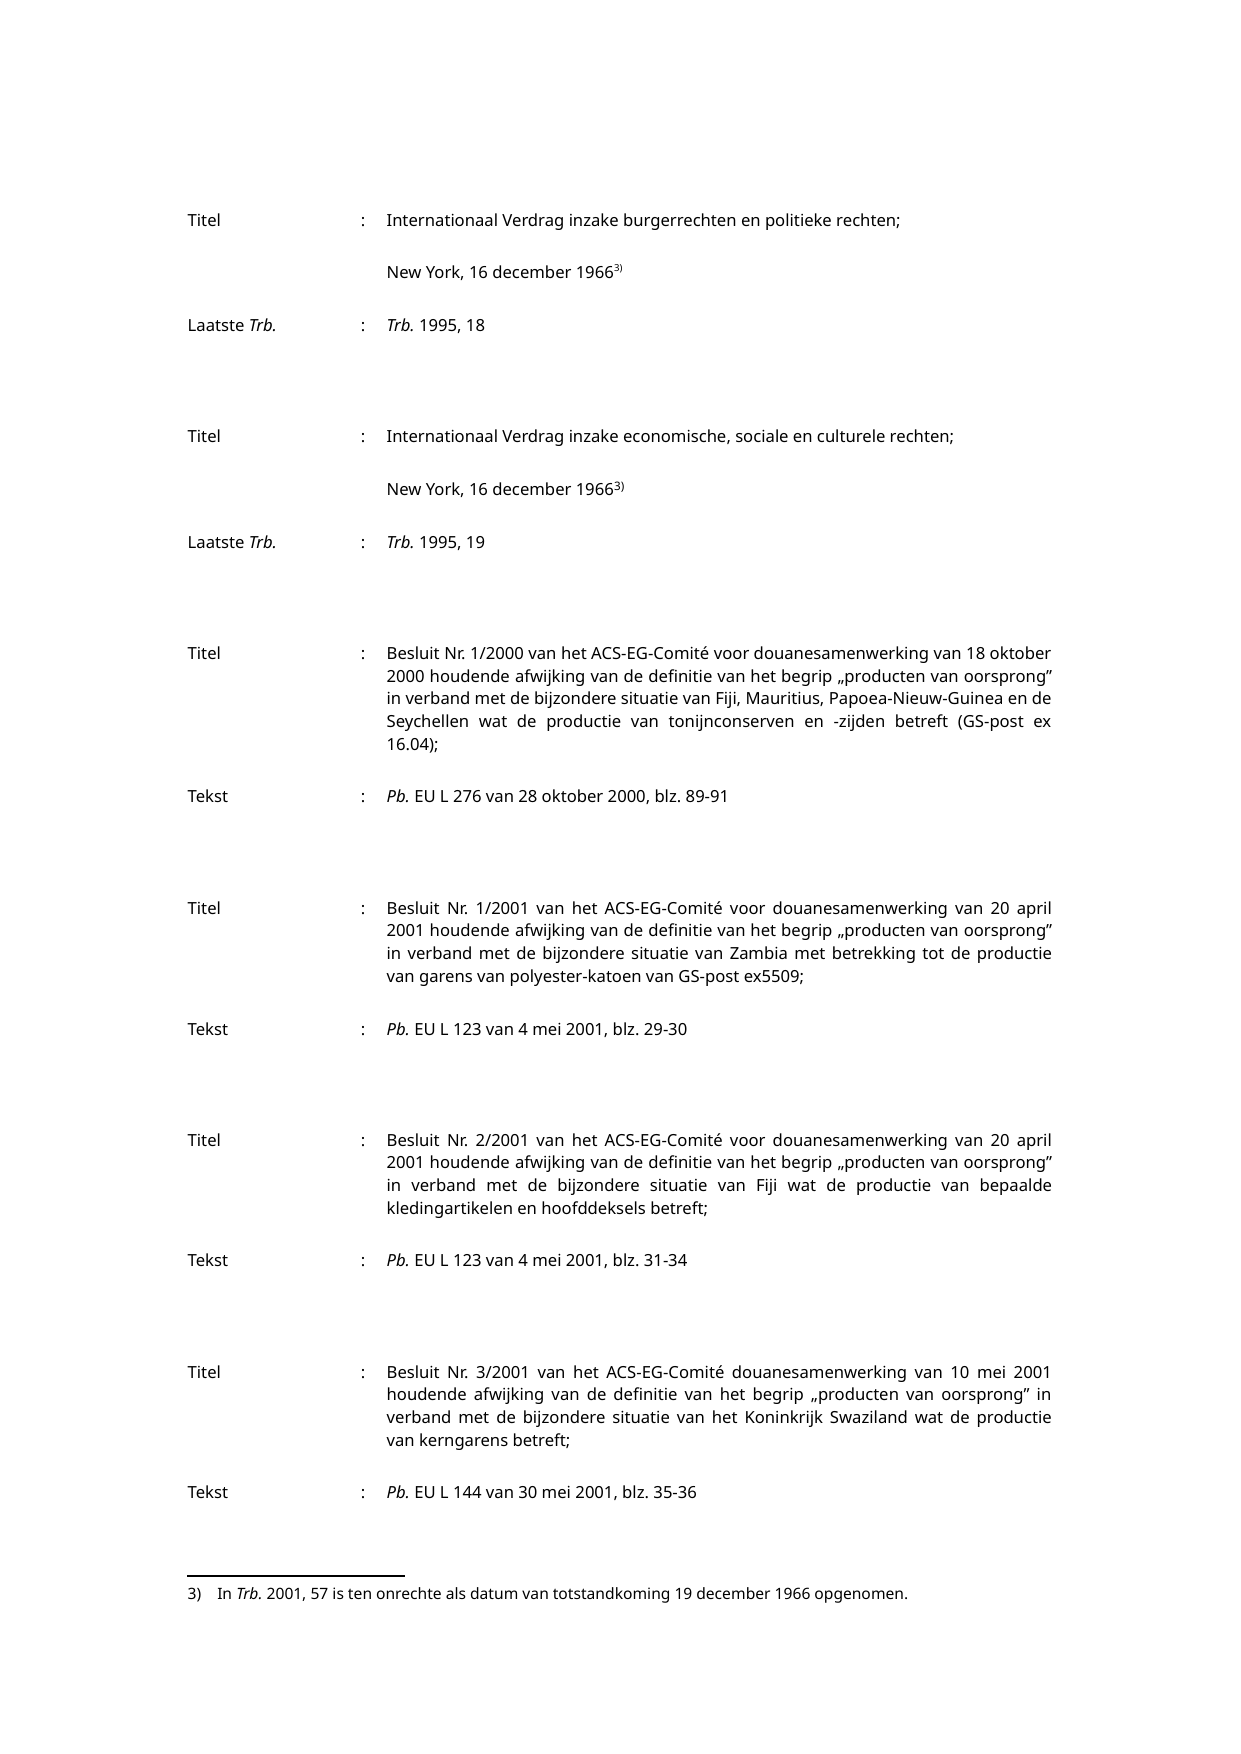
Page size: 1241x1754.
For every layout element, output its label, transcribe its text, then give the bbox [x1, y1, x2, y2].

table_cell [188, 150, 361, 208]
table_cell Titel [188, 1360, 361, 1481]
table_cell Laatste Trb. [188, 530, 361, 583]
table_cell Internationaal Verdrag inzake economische, sociale en culturele rechten; New York, 16 december 19663) [386, 425, 1053, 530]
table_cell : [361, 642, 386, 785]
table_cell : [361, 1481, 386, 1534]
table_cell [386, 1070, 1053, 1128]
table_cell Trb. 1995, 19 [386, 530, 1053, 583]
table_cell [188, 367, 361, 425]
table_cell : [361, 425, 386, 530]
table_cell Titel [188, 425, 361, 530]
table_cell Pb. EU L 276 van 28 oktober 2000, blz. 89-91 [386, 785, 1053, 838]
table_cell [361, 838, 386, 896]
table_cell Titel [188, 896, 361, 1017]
table_cell [361, 150, 386, 208]
table_cell : [361, 530, 386, 583]
table_cell [361, 1302, 386, 1360]
table_cell Besluit Nr. 2/2001 van het ACS-EG-Comité voor douanesamenwerking van 20 april 2001 houdende afwĳking van de definitie van het begrip „producten van oorsprong” in verband met de bĳzondere situatie van Fĳi wat de productie van bepaalde kledingartikelen en hoofddeksels betreft; [386, 1128, 1053, 1249]
table_cell Tekst [188, 1249, 361, 1302]
table_cell Besluit Nr. 1/2001 van het ACS-EG-Comité voor douanesamenwerking van 20 april 2001 houdende afwijking van de definitie van het begrip „producten van oorsprong” in verband met de bijzondere situatie van Zambia met betrekking tot de productie van garens van polyester-katoen van GS-post ex5509; [386, 896, 1053, 1017]
table_cell : [361, 314, 386, 367]
table_cell [386, 367, 1053, 425]
table_cell : [361, 1249, 386, 1302]
table_cell Pb. EU L 123 van 4 mei 2001, blz. 31-34 [386, 1249, 1053, 1302]
table_cell [386, 583, 1053, 642]
table_cell [188, 838, 361, 896]
table_cell : [361, 1360, 386, 1481]
table_cell Tekst [188, 1017, 361, 1070]
table_cell Titel [188, 642, 361, 785]
table_cell [386, 1302, 1053, 1360]
table_cell Internationaal Verdrag inzake burgerrechten en politieke rechten; New York, 16 december 1966 [386, 209, 1053, 314]
table_cell Pb. EU L 123 van 4 mei 2001, blz. 29-30 [386, 1017, 1053, 1070]
table_cell [386, 838, 1053, 896]
table_cell [361, 367, 386, 425]
table_cell Trb. 1995, 18 [386, 314, 1053, 367]
table_cell [361, 583, 386, 642]
table_cell : [361, 1017, 386, 1070]
table_cell [188, 583, 361, 642]
table_cell Tekst [188, 785, 361, 838]
table_cell [361, 1070, 386, 1128]
table_cell : [361, 1128, 386, 1249]
table_cell Titel [188, 209, 361, 314]
table_cell : [361, 209, 386, 314]
table_cell [386, 150, 1053, 208]
table_cell : [361, 896, 386, 1017]
table_cell [188, 1070, 361, 1128]
table_cell Laatste Trb. [188, 314, 361, 367]
table_cell [188, 1302, 361, 1360]
table_cell Besluit Nr. 3/2001 van het ACS-EG-Comité douanesamenwerking van 10 mei 2001 houdende afwĳking van de definitie van het begrip „producten van oorsprong” in verband met de bĳzondere situatie van het Koninkrĳk Swaziland wat de productie van kerngarens betreft; [386, 1360, 1053, 1481]
table_cell Pb. EU L 144 van 30 mei 2001, blz. 35-36 [386, 1481, 1053, 1534]
table_cell Titel [188, 1128, 361, 1249]
table_cell Tekst [188, 1481, 361, 1534]
table_cell : [361, 785, 386, 838]
table_cell Besluit Nr. 1/2000 van het ACS-EG-Comité voor douanesamenwerking van 18 oktober 2000 houdende afwijking van de definitie van het begrip „producten van oorsprong” in verband met de bijzondere situatie van Fiji, Mauritius, Papoea-Nieuw-Guinea en de Seychellen wat de productie van tonijnconserven en -zijden betreft (GS-post ex 16.04); [386, 642, 1053, 785]
